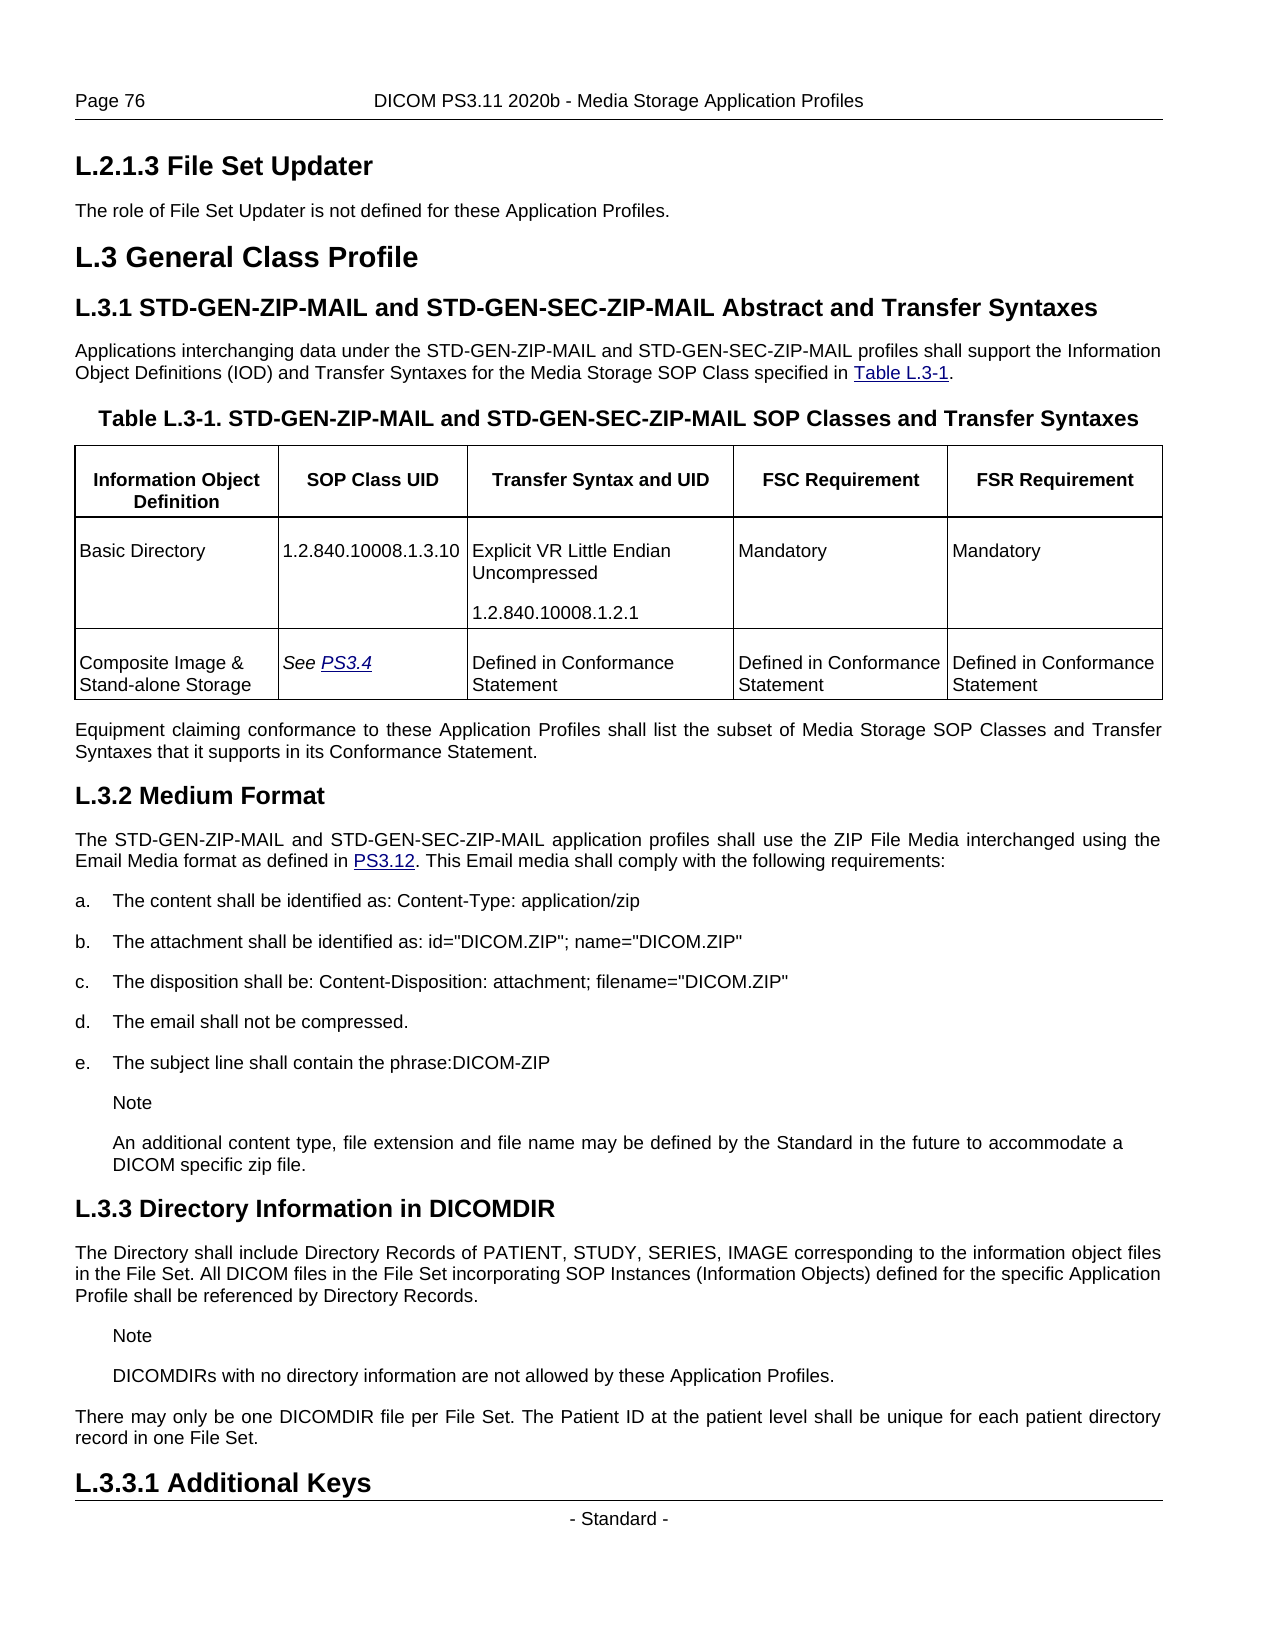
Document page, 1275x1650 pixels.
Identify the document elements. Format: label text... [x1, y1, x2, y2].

text d. The email shall not be compressed. [75, 1011, 1162, 1033]
text Applications interchanging data under the STD-GEN-ZIP-MAIL and STD-GEN-SEC-ZIP-MAIL profiles shall support the Information Object Definitions (IOD) and Transfer Syntaxes for the Media Storage SOP Class specified in Table L.3-1. [75, 340, 1162, 383]
text L.3.3.1 Additional Keys [75, 1467, 1162, 1499]
table_cell See PS3.4 [279, 629, 467, 699]
text The Directory shall include Directory Records of PATIENT, STUDY, SERIES, IMAGE corresponding to the information object files in the File Set. All DICOM files in the File Set incorporating SOP Instances (Information Objects) defined for the specific Application Profile shall be referenced by Directory Records. [75, 1241, 1162, 1306]
text L.2.1.3 File Set Updater [75, 150, 1162, 181]
table_header Transfer Syntax and UID [468, 446, 733, 516]
text Equipment claiming conformance to these Application Profiles shall list the subset of Media Storage SOP Classes and Transfer Syntaxes that it supports in its Conformance Statement. [75, 719, 1162, 762]
text DICOMDIRs with no directory information are not allowed by these Application Profiles. [112, 1365, 1125, 1387]
table_cell Mandatory [948, 518, 1162, 628]
text Table L.3-1. STD-GEN-ZIP-MAIL and STD-GEN-SEC-ZIP-MAIL SOP Classes and Transfer Syntaxes [75, 406, 1162, 432]
text L.3.1 STD-GEN-ZIP-MAIL and STD-GEN-SEC-ZIP-MAIL Abstract and Transfer Syntaxes [75, 293, 1162, 321]
text There may only be one DICOMDIR file per File Set. The Patient ID at the patient level shall be unique for each patient directory record in one File Set. [75, 1406, 1162, 1449]
table_cell Mandatory [734, 518, 947, 628]
table_cell Defined in Conformance Statement [948, 629, 1162, 699]
table_header Information Object Definition [76, 446, 278, 516]
text c. The disposition shall be: Content-Disposition: attachment; filename="DICOM.ZIP" [75, 971, 1162, 992]
text L.3 General Class Profile [75, 240, 1162, 274]
table_cell Defined in Conformance Statement [468, 629, 733, 699]
table_header FSR Requirement [948, 446, 1162, 516]
table_header SOP Class UID [279, 446, 467, 516]
text L.3.2 Medium Format [75, 781, 1162, 809]
text The role of File Set Updater is not defined for these Application Profiles. [75, 200, 1162, 222]
text b. The attachment shall be identified as: id="DICOM.ZIP"; name="DICOM.ZIP" [75, 931, 1162, 952]
text An additional content type, file extension and file name may be defined by the Standard in the future to accommodate a DICOM specific zip file. [112, 1132, 1125, 1175]
table_cell Explicit VR Little Endian Uncompressed 1.2.840.10008.1.2.1 [468, 518, 733, 628]
text e. The subject line shall contain the phrase:DICOM-ZIP [75, 1051, 1162, 1073]
table_cell Defined in Conformance Statement [734, 629, 947, 699]
table_header FSC Requirement [734, 446, 947, 516]
text a. The content shall be identified as: Content-Type: application/zip [75, 890, 1162, 912]
table_cell Basic Directory [76, 518, 278, 628]
text Note [112, 1325, 1125, 1346]
text The STD-GEN-ZIP-MAIL and STD-GEN-SEC-ZIP-MAIL application profiles shall use the ZIP File Media interchanged using the Email Media format as defined in PS3.12. This Email media shall comply with the following requirements: [75, 828, 1162, 871]
text Note [112, 1092, 1125, 1113]
table_cell Composite Image & Stand-alone Storage [76, 629, 278, 699]
table_cell 1.2.840.10008.1.3.10 [279, 518, 467, 628]
text L.3.3 Directory Information in DICOMDIR [75, 1194, 1162, 1223]
